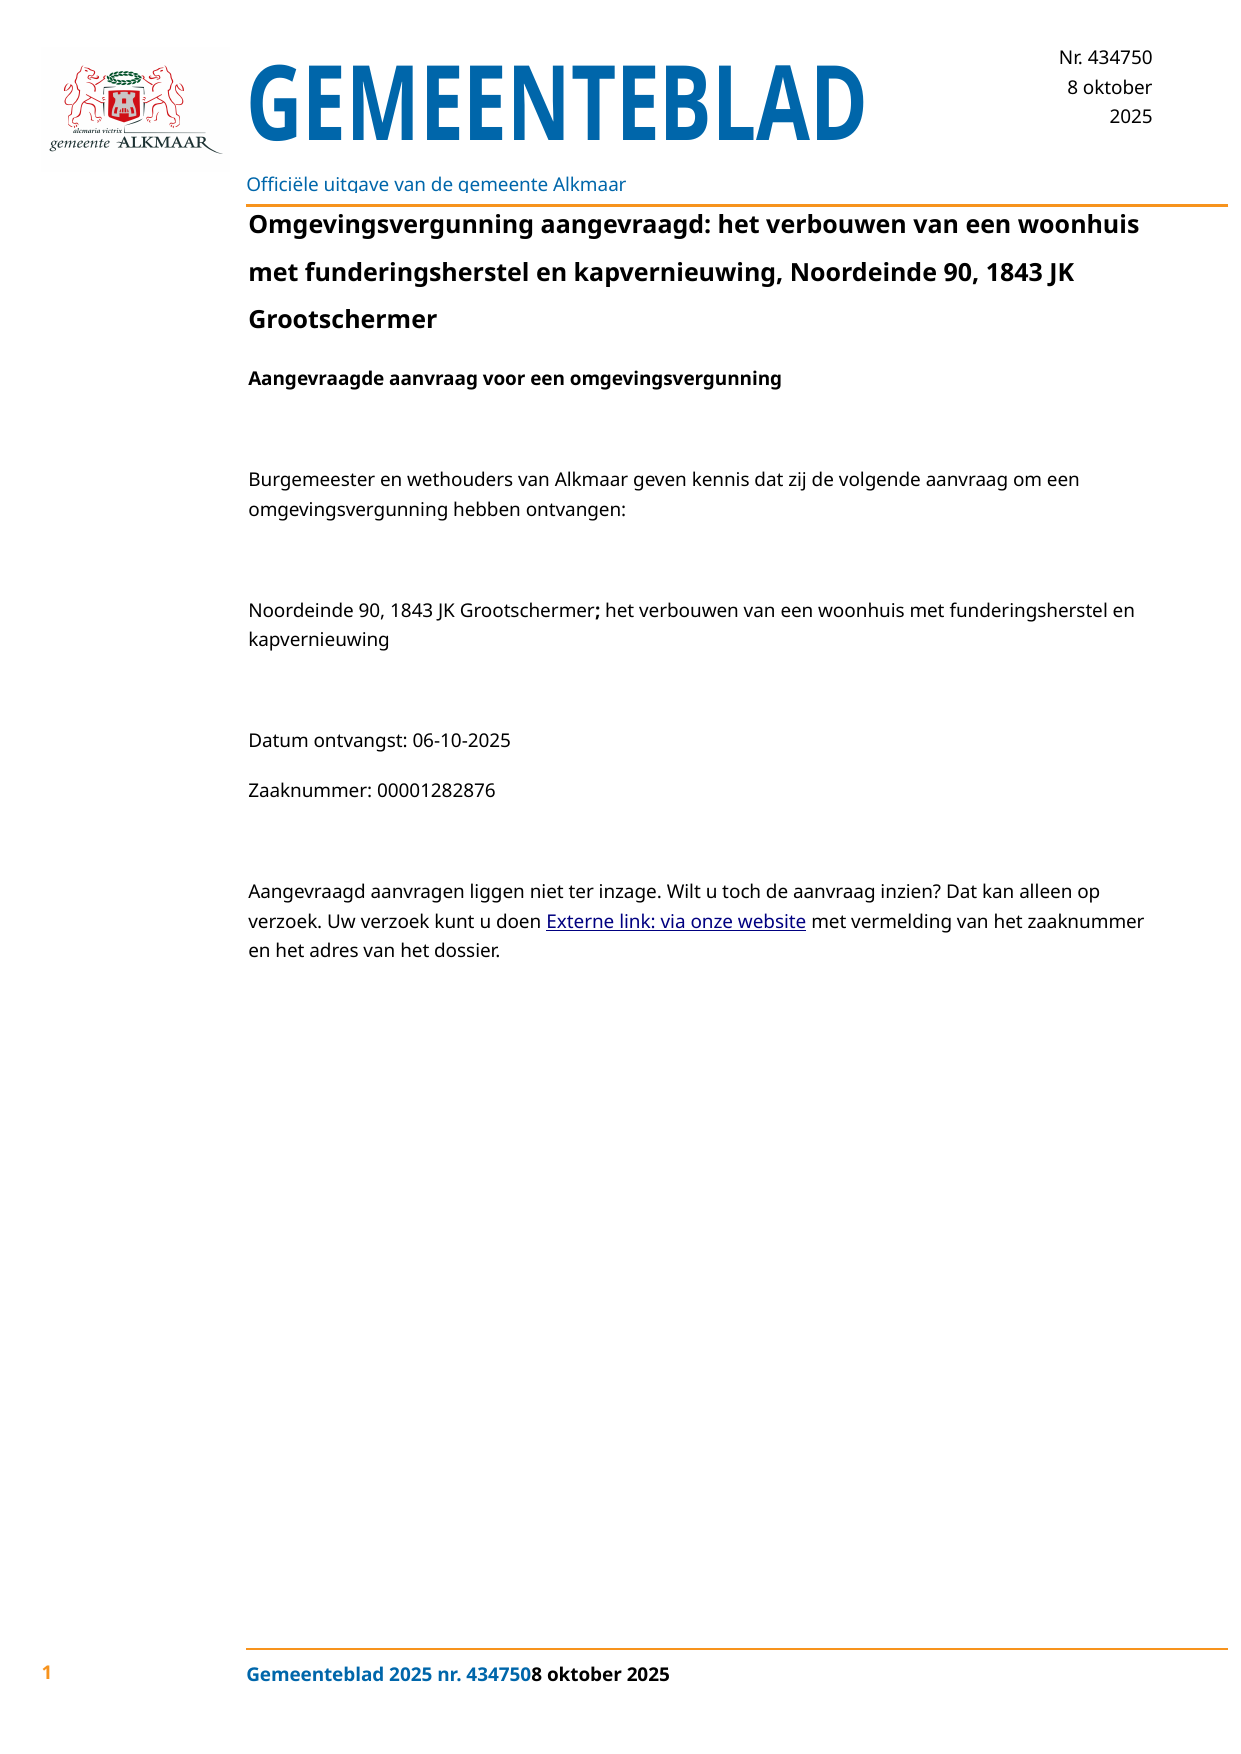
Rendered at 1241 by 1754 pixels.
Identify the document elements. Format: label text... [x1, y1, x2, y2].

text Omgevingsvergunning aangevraagd: het verbouwen van een woonhuis met funderingsherstel en kapvernieuwing, Noordeinde 90, 1843 JK Grootschermer [248, 207, 1152, 336]
text Aangevraagd aanvragen liggen niet ter inzage. Wilt u toch de aanvraag inzien? Dat kan alleen op verzoek. Uw verzoek kunt u doen Externe link: via onze website met vermelding van het zaaknummer en het adres van het dossier. [248, 878, 1152, 963]
text Aangevraagde aanvraag voor een omgevingsvergunning [248, 366, 1152, 391]
text Burgemeester en wethouders van Alkmaar geven kennis dat zij de volgende aanvraag om een omgevingsvergunning hebben ontvangen: [248, 466, 1152, 522]
text Noordeinde 90, 1843 JK Grootschermer; het verbouwen van een woonhuis met funderingsherstel en kapvernieuwing [248, 597, 1152, 652]
picture [41, 47, 231, 172]
text Zaaknummer: 00001282876 [248, 778, 1152, 803]
text Datum ontvangst: 06-10-2025 [248, 727, 1152, 753]
